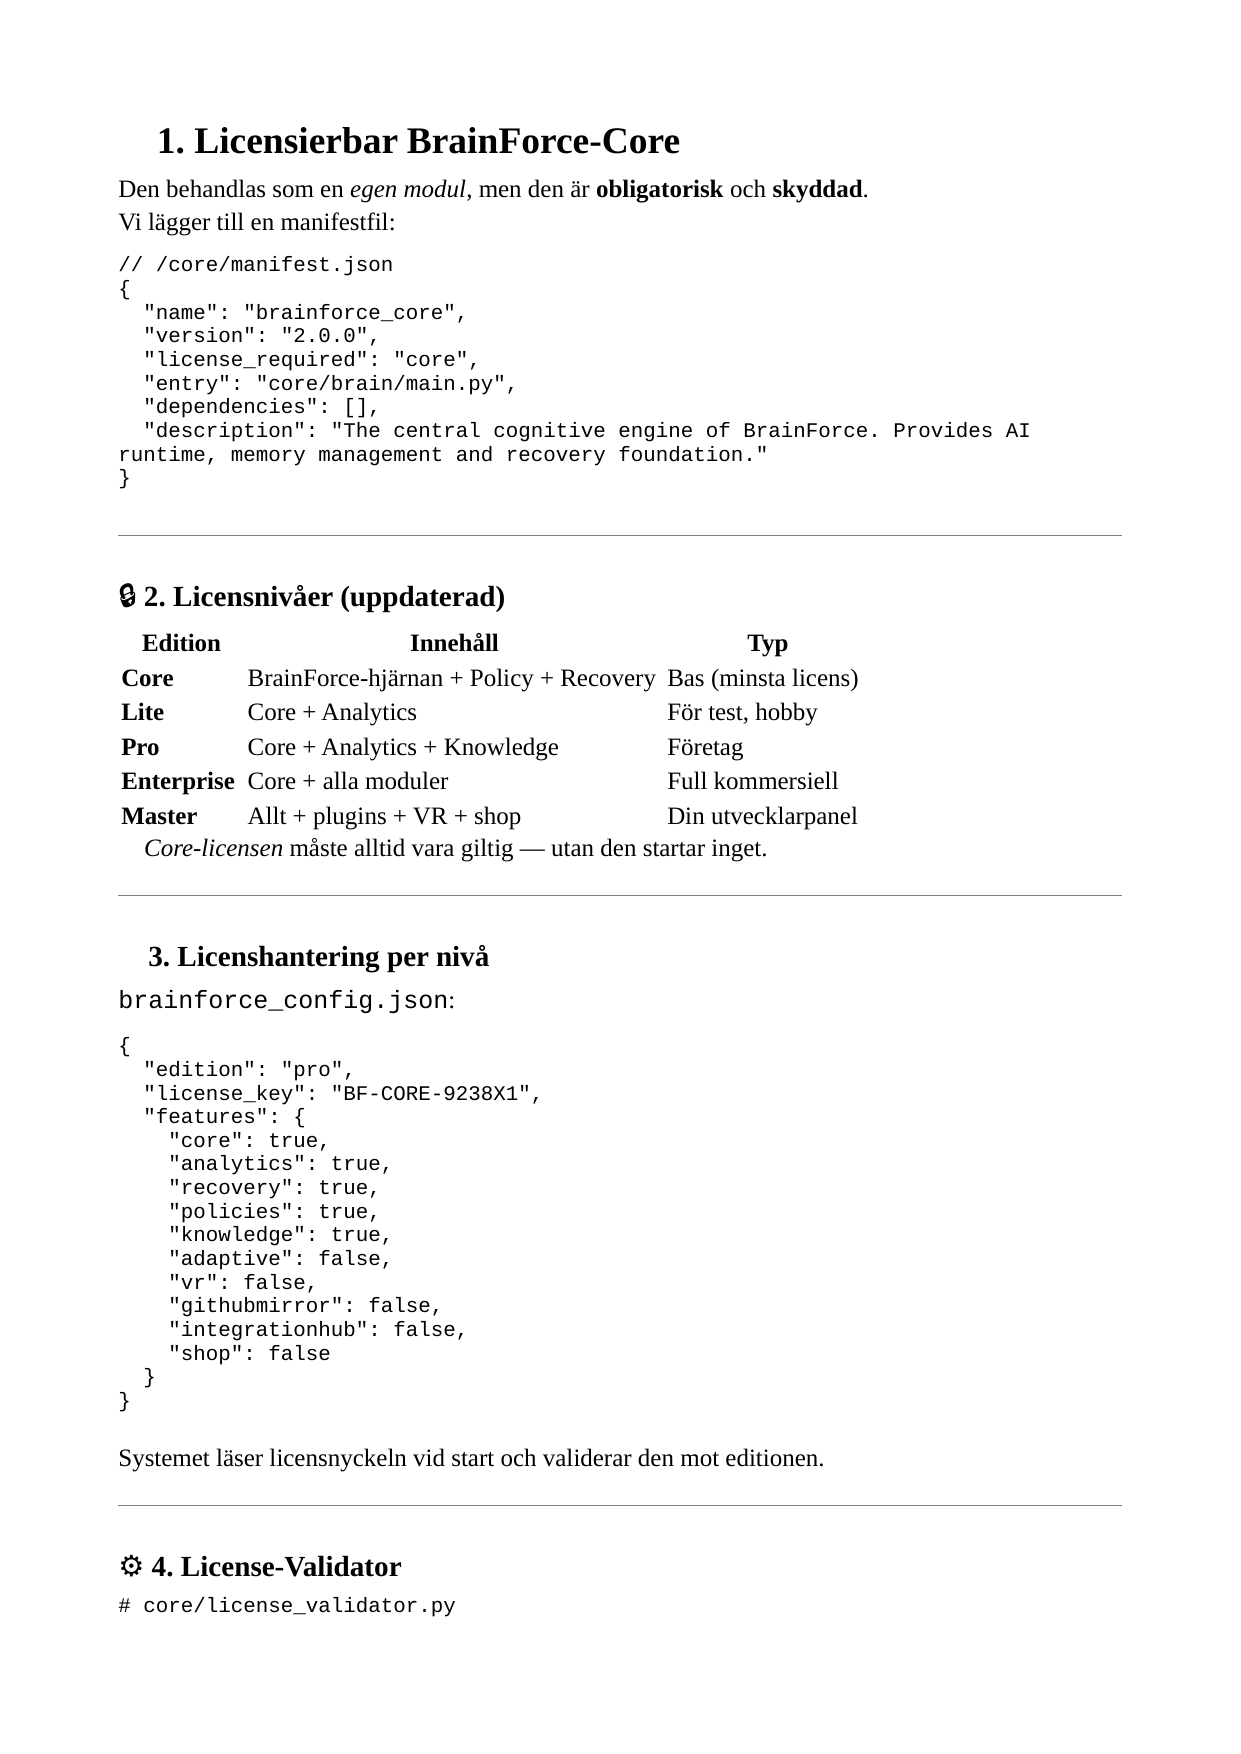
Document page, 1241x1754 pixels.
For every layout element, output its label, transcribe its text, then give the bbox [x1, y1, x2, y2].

table_cell Lite [118, 694, 244, 729]
text "features": { [118, 1106, 1122, 1130]
table_header Edition [118, 625, 244, 660]
text brainforce_config.json: [118, 985, 1122, 1016]
text "version": "2.0.0", [118, 325, 1122, 349]
text "integrationhub": false, [118, 1319, 1122, 1343]
text "name": "brainforce_core", [118, 302, 1122, 325]
text "core": true, [118, 1130, 1122, 1153]
table_cell Bas (minsta licens) [664, 660, 871, 694]
text "edition": "pro", [118, 1059, 1122, 1082]
text } [118, 1366, 1122, 1390]
text "license_key": "BF-CORE-9238X1", [118, 1082, 1122, 1106]
text "policies": true, [118, 1201, 1122, 1224]
table_cell Enterprise [118, 764, 244, 798]
table_cell Core [118, 660, 244, 694]
table_cell Core + alla moduler [245, 764, 664, 798]
text "dependencies": [], [118, 396, 1122, 420]
table_cell Din utvecklarpanel [664, 798, 871, 833]
text // /core/manifest.json [118, 254, 1122, 278]
subtitle 🔒 2. Licensnivåer (uppdaterad) [118, 579, 1122, 613]
text "shop": false [118, 1343, 1122, 1366]
subtitle 🧠 1. Licensierbar BrainForce-Core [118, 118, 1122, 161]
table_cell Företag [664, 729, 871, 763]
table_header Innehåll [245, 625, 664, 660]
text "recovery": true, [118, 1177, 1122, 1201]
text "githubmirror": false, [118, 1295, 1122, 1319]
text { [118, 1035, 1122, 1059]
subtitle 🧩 3. Licenshantering per nivå [118, 939, 1122, 973]
text "vr": false, [118, 1272, 1122, 1295]
table_cell Pro [118, 729, 244, 763]
text { [118, 278, 1122, 302]
text "entry": "core/brain/main.py", [118, 373, 1122, 396]
text } [118, 1390, 1122, 1413]
table_cell För test, hobby [664, 694, 871, 729]
table_cell Full kommersiell [664, 764, 871, 798]
text Systemet läser licensnyckeln vid start och validerar den mot editionen. [118, 1443, 1122, 1472]
table_cell Master [118, 798, 244, 833]
text Den behandlas som en egen modul, men den är obligatorisk och skyddad. Vi lägger till en manifestfil: [118, 174, 1122, 236]
text # core/license_validator.py [118, 1596, 1122, 1619]
table_cell BrainForce-hjärnan + Policy + Recovery [245, 660, 664, 694]
text "adaptive": false, [118, 1248, 1122, 1272]
text "description": "The central cognitive engine of BrainForce. Provides AI runtime, memory management and recovery foundation." [118, 420, 1122, 467]
text "knowledge": true, [118, 1224, 1122, 1248]
text "analytics": true, [118, 1153, 1122, 1177]
table_cell Core + Analytics [245, 694, 664, 729]
table_cell Core + Analytics + Knowledge [245, 729, 664, 763]
text } [118, 467, 1122, 491]
text 💡 Core-licensen måste alltid vara giltig — utan den startar inget. [118, 833, 1122, 861]
subtitle ⚙️ 4. License-Validator [118, 1549, 1122, 1583]
text "license_required": "core", [118, 349, 1122, 373]
table_header Typ [664, 625, 871, 660]
table_cell Allt + plugins + VR + shop [245, 798, 664, 833]
